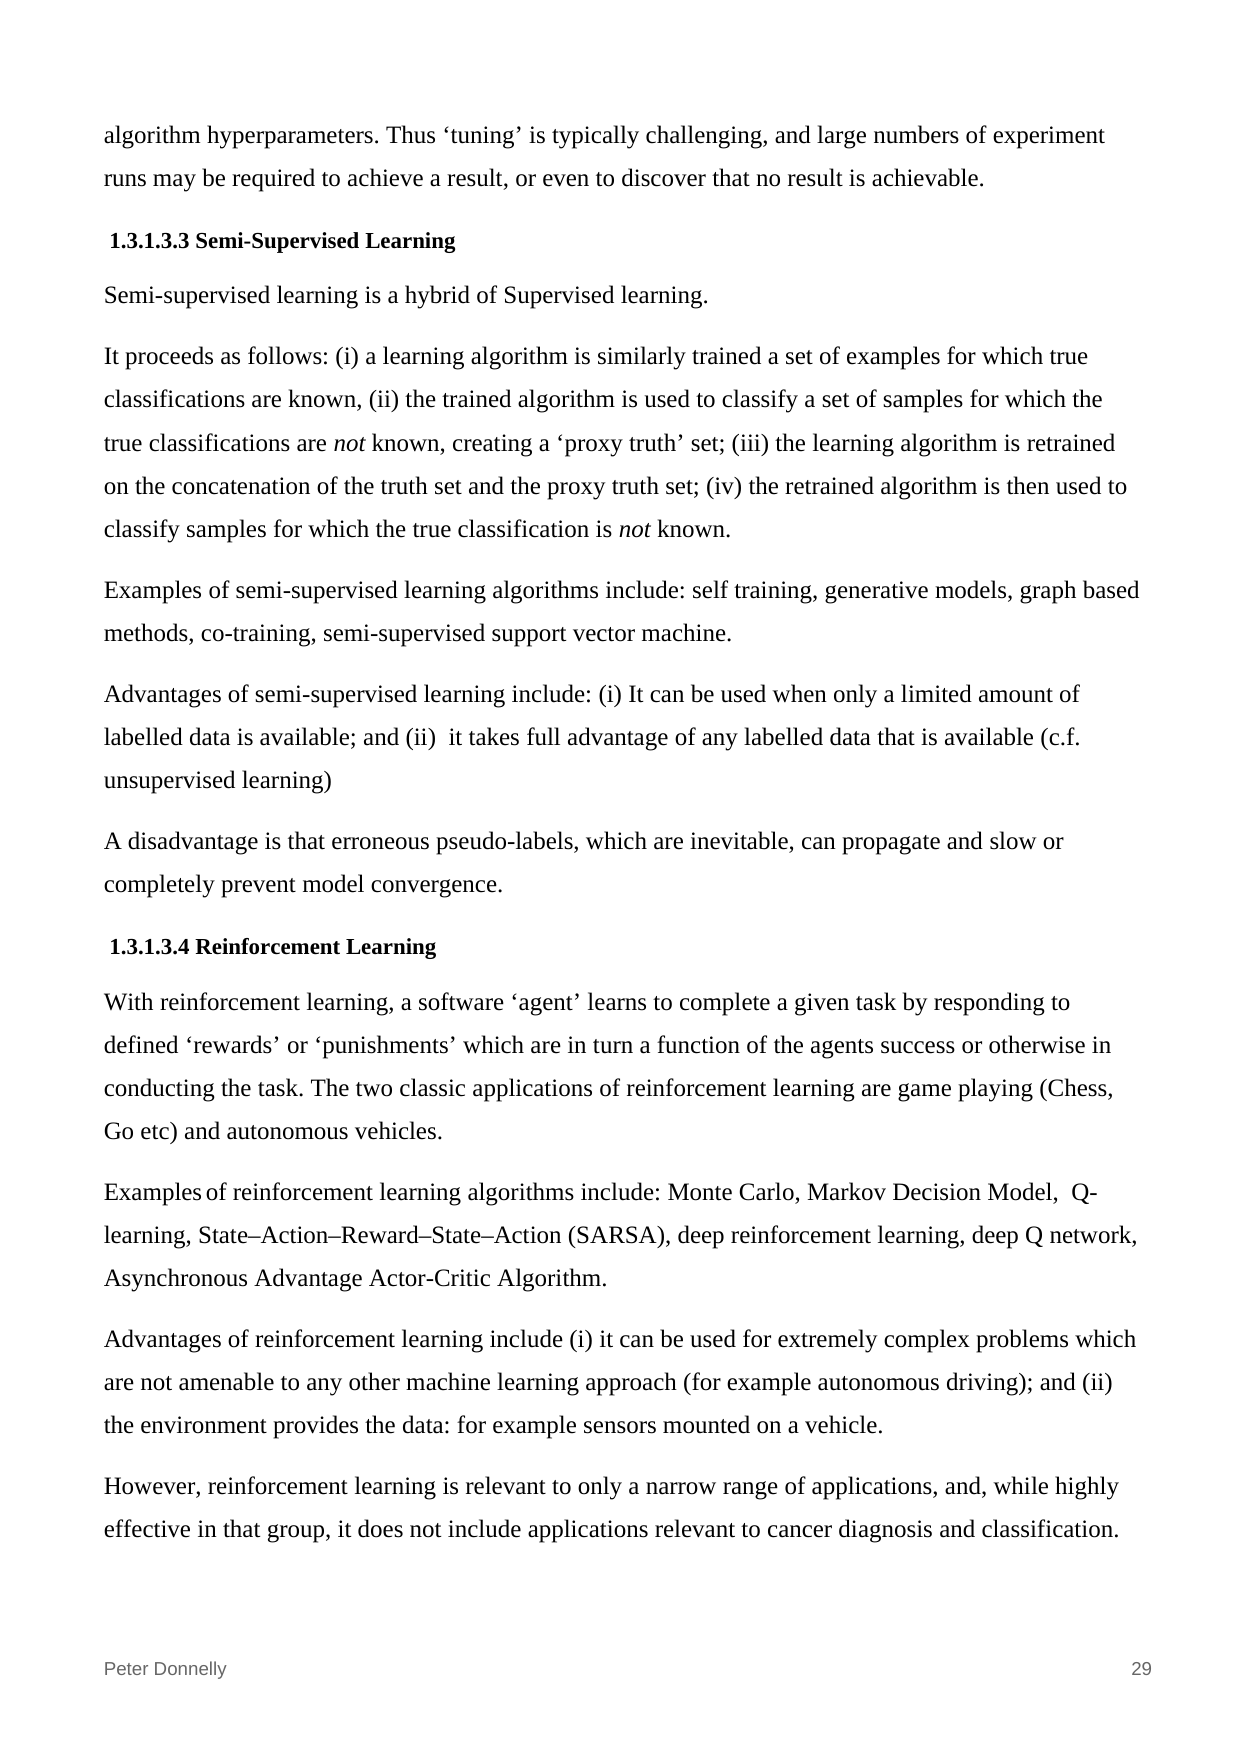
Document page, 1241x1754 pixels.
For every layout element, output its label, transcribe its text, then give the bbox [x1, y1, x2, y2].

text A disadvantage is that erroneous pseudo-labels, which are inevitable, can propagate and slow or completely prevent model convergence. [103, 826, 1146, 898]
text With reinforcement learning, a software ‘agent’ learns to complete a given task by responding to defined ‘rewards’ or ‘punishments’ which are in turn a function of the agents success or otherwise in conducting the task. The two classic applications of reinforcement learning are game playing (Chess, Go etc) and autonomous vehicles. [103, 987, 1146, 1145]
text Examples of reinforcement learning algorithms include: Monte Carlo, Markov Decision Model, Q-learning, State–Action–Reward–State–Action (SARSA), deep reinforcement learning, deep Q network, Asynchronous Advantage Actor-Critic Algorithm. [103, 1177, 1146, 1292]
text algorithm hyperparameters. Thus ‘tuning’ is typically challenging, and large numbers of experiment runs may be required to achieve a result, or even to discover that no result is achievable. [103, 120, 1146, 192]
subtitle Reinforcement Learning [103, 933, 1146, 960]
subtitle Semi-Supervised Learning [103, 227, 1146, 254]
text Advantages of reinforcement learning include (i) it can be used for extremely complex problems which are not amenable to any other machine learning approach (for example autonomous driving); and (ii) the environment provides the data: for example sensors mounted on a vehicle. [103, 1324, 1146, 1439]
text Semi-supervised learning is a hybrid of Supervised learning. [103, 281, 1146, 309]
text It proceeds as follows: (i) a learning algorithm is similarly trained a set of examples for which true classifications are known, (ii) the trained algorithm is used to classify a set of samples for which the true classifications are not known, creating a ‘proxy truth’ set; (iii) the learning algorithm is retrained on the concatenation of the truth set and the proxy truth set; (iv) the retrained algorithm is then used to classify samples for which the true classification is not known. [103, 341, 1146, 543]
text However, reinforcement learning is relevant to only a narrow range of applications, and, while highly effective in that group, it does not include applications relevant to cancer diagnosis and classification. [103, 1471, 1146, 1543]
text Examples of semi-supervised learning algorithms include: self training, generative models, graph based methods, co-training, semi-supervised support vector machine. [103, 575, 1146, 647]
text Advantages of semi-supervised learning include: (i) It can be used when only a limited amount of labelled data is available; and (ii) it takes full advantage of any labelled data that is available (c.f. unsupervised learning) [103, 679, 1146, 794]
